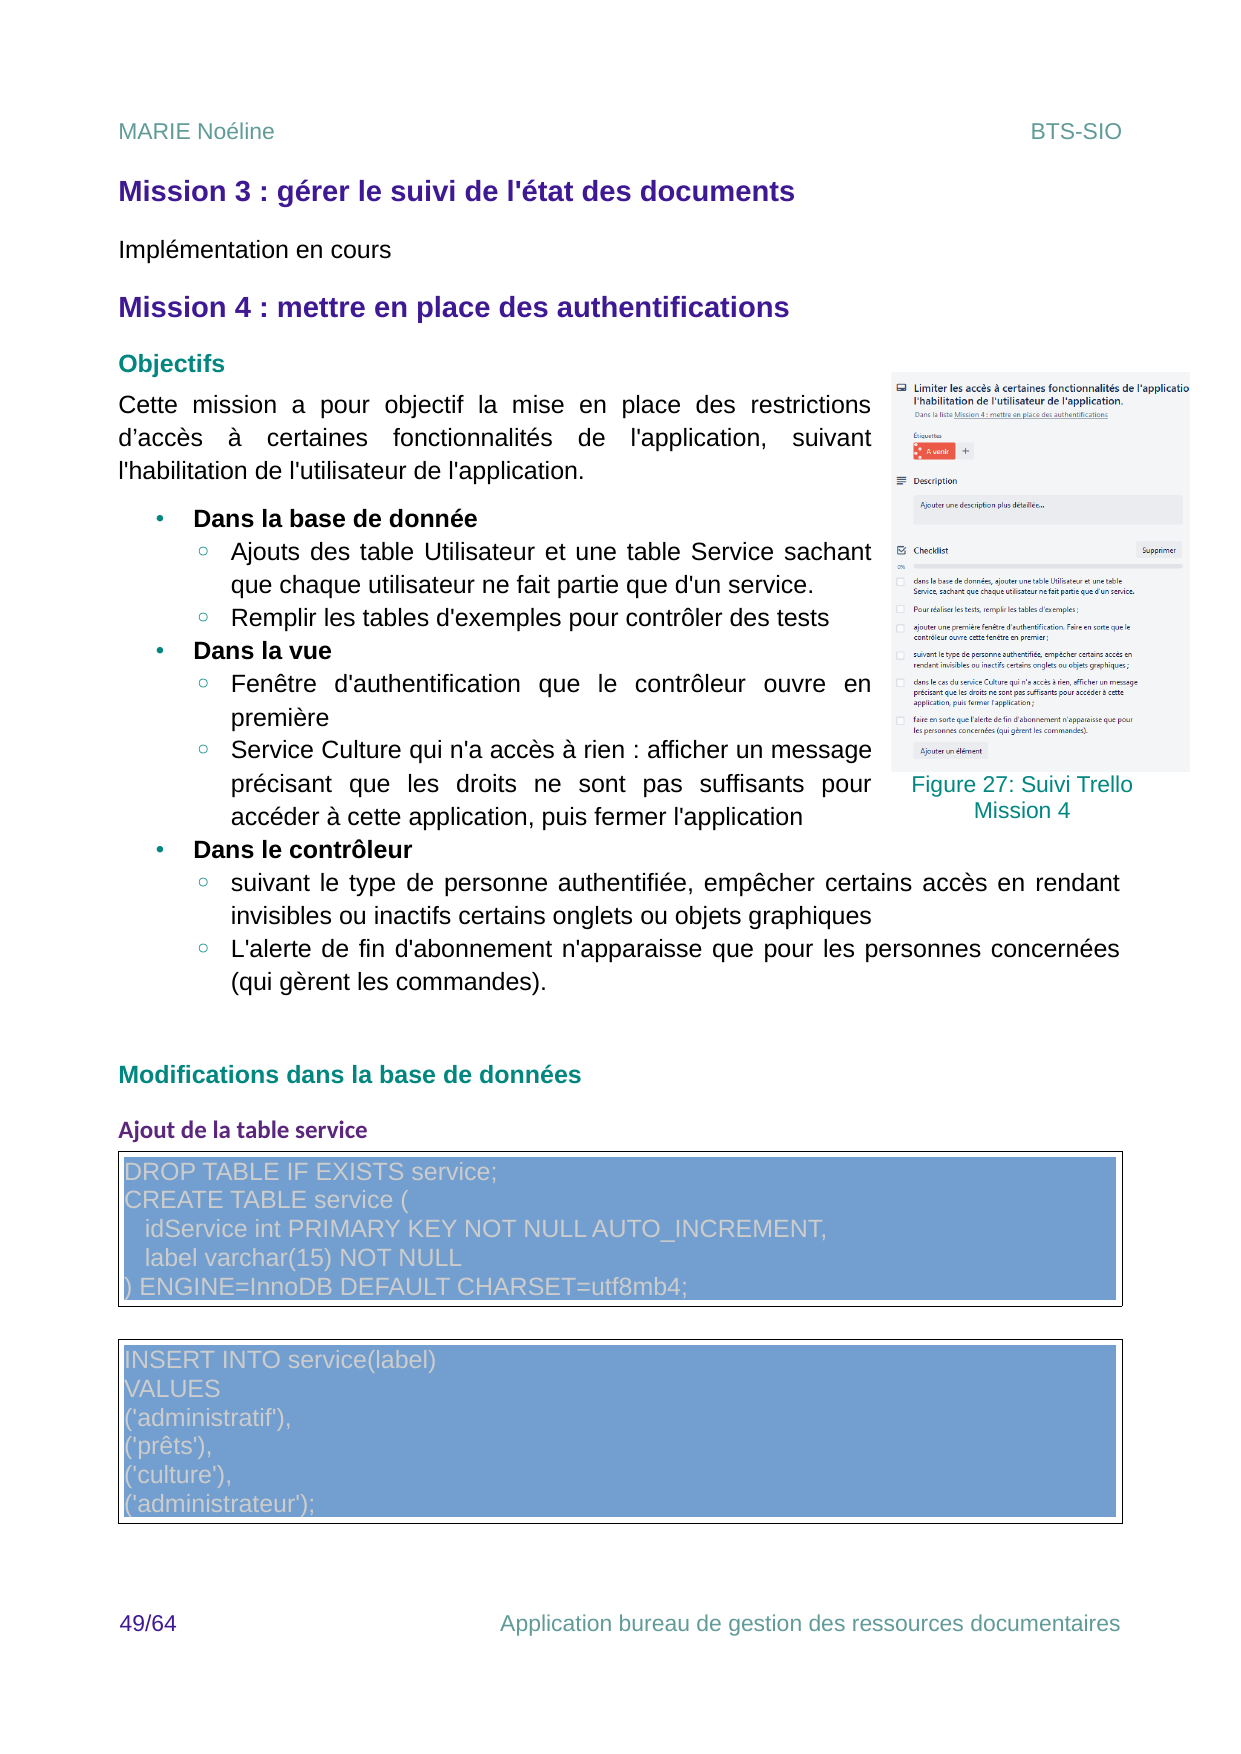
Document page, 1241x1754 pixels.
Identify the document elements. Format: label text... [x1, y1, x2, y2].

list Dans le contrôleur [156, 835, 1122, 863]
subtitle Modifications dans la base de données [118, 1060, 1122, 1089]
list Fenêtre d'authentification que le contrôleur ouvre en première [193, 669, 873, 731]
subtitle Mission 3 : gérer le suivi de l'état des documents [118, 174, 1122, 207]
picture [891, 372, 1190, 772]
list suivant le type de personne authentifiée, empêcher certains accès en rendant invisibles ou inactifs certains onglets ou objets graphiques [193, 868, 1122, 930]
list Service Culture qui n'a accès à rien : afficher un message précisant que les droits ne sont pas suffisants pour accéder à cette application, puis fermer l'application [193, 736, 873, 830]
list L'alerte de fin d'abonnement n'apparaisse que pour les personnes concernées (qui gèrent les commandes). [193, 934, 1122, 996]
text Figure 27: Suivi Trello Mission 4 [873, 772, 1171, 824]
subtitle Mission 4 : mettre en place des authentifications [118, 290, 1122, 324]
text [873, 824, 1171, 850]
list Dans la vue [156, 636, 873, 665]
subtitle Ajout de la table service [118, 1114, 1122, 1144]
table_header INSERT INTO service(label) VALUES ('administratif'), ('prêts'), ('culture'), ('administrateur'); [119, 1340, 1122, 1523]
text Cette mission a pour objectif la mise en place des restrictions d’accès à certaines fonctionnalités de l'application, suivant l'habilitation de l'utilisateur de l'application. [118, 380, 891, 485]
subtitle Objectifs [118, 349, 1122, 378]
list Remplir les tables d'exemples pour contrôler des tests [193, 603, 873, 632]
list Ajouts des table Utilisateur et une table Service sachant que chaque utilisateur ne fait partie que d'un service. [193, 537, 873, 599]
subtitle Implémentation en cours [118, 234, 1122, 263]
table_header DROP TABLE IF EXISTS service; CREATE TABLE service ( idService int PRIMARY KEY NOT NULL AUTO_INCREMENT, label varchar(15) NOT NULL ) ENGINE=InnoDB DEFAULT CHARSET=utf8mb4; [119, 1152, 1122, 1306]
list Dans la base de donnée [156, 504, 873, 533]
